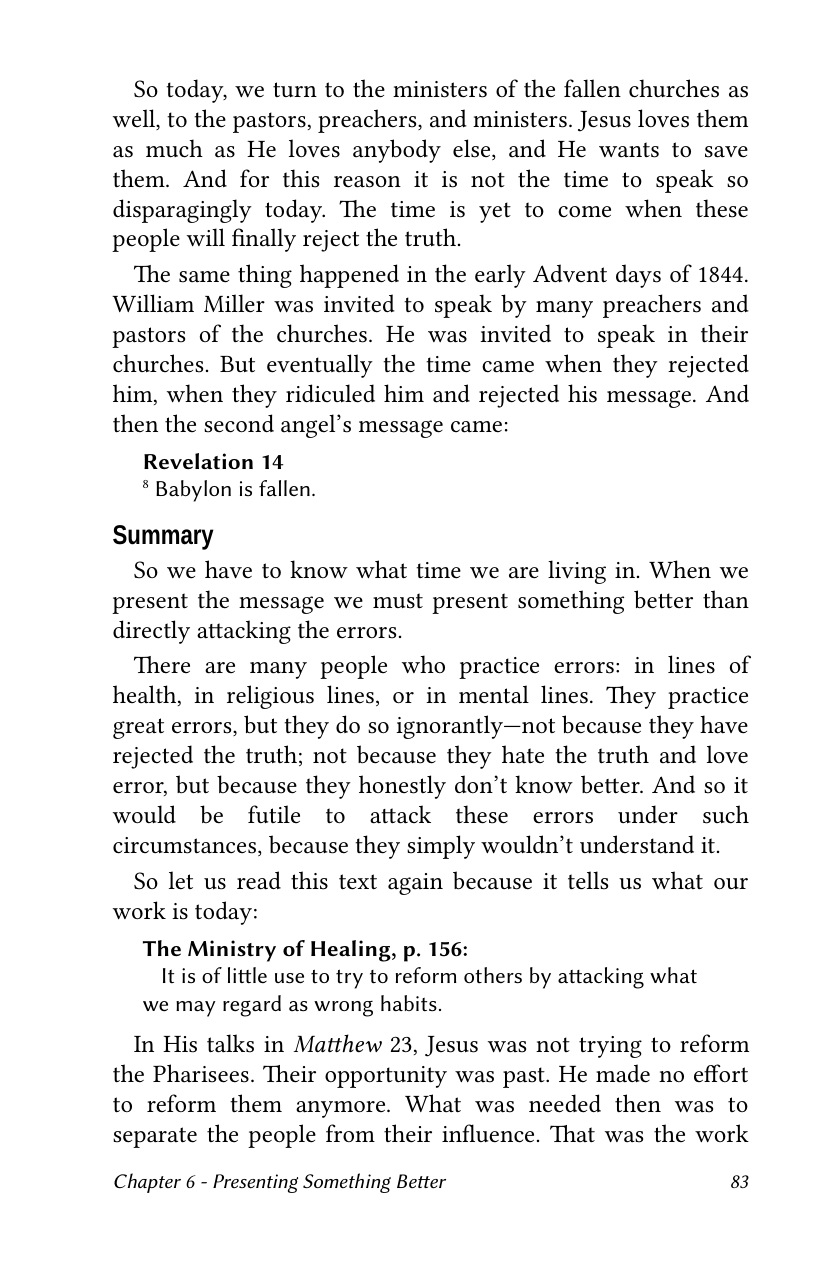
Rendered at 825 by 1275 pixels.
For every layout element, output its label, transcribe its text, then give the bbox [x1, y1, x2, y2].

text So today, we turn to the ministers of the fallen churches as well, to the pastors, preachers, and ministers. Jesus loves them as much as He loves anybody else, and He wants to save them. And for this reason it is not the time to speak so disparagingly today. The time is yet to come when these people will finally reject the truth. [112, 75, 750, 253]
text There are many people who practice errors: in lines of health, in religious lines, or in mental lines. They practice great errors, but they do so ignorantly—not because they have rejected the truth; not because they hate the truth and love error, but because they honestly don’t know better. And so it would be futile to attack these errors under such circumstances, because they simply wouldn’t understand it. [112, 652, 750, 859]
text So we have to know what time we are living in. When we present the message we must present something better than directly attacking the errors. [112, 556, 750, 644]
text In His talks in Matthew 23, Jesus was not trying to reform the Pharisees. Their opportunity was past. He made no effort to reform them anymore. What was needed then was to separate the people from their influence. That was the work [112, 1030, 750, 1148]
text The Ministry of Healing, p. 156: [142, 936, 750, 962]
text Revelation 14 [142, 449, 750, 475]
subtitle Summary [112, 519, 750, 550]
text So let us read this text again because it tells us what our work is today: [112, 867, 750, 925]
text 8 Babylon is fallen. [142, 476, 720, 502]
text The same thing happened in the early Advent days of 1844. William Miller was invited to speak by many preachers and pastors of the churches. He was invited to speak in their churches. But eventually the time came when they rejected him, when they ridiculed him and rejected his message. And then the second angel’s message came: [112, 260, 750, 438]
text It is of little use to try to reform others by attacking what we may regard as wrong habits. [142, 963, 720, 1017]
